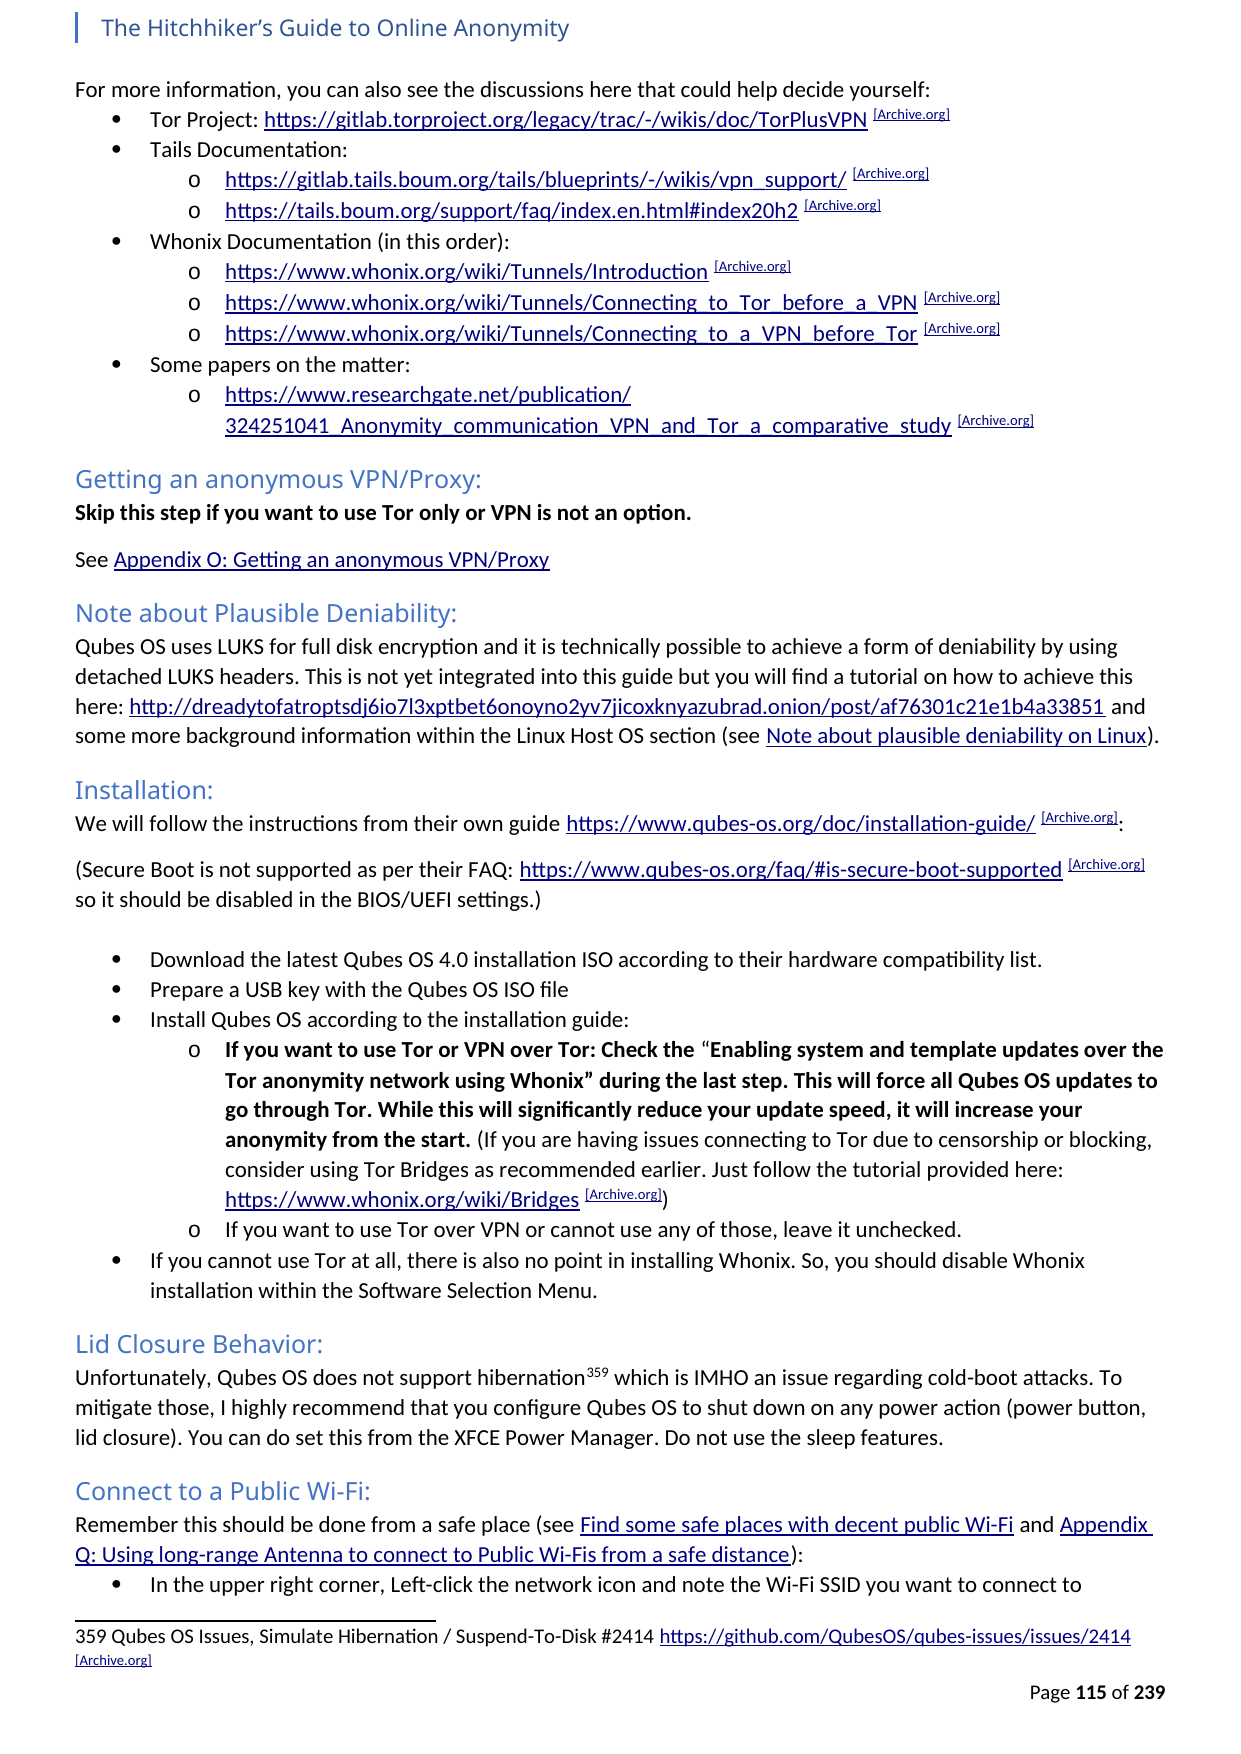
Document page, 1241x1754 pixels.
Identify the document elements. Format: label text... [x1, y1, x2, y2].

subtitle Connect to a Public Wi-Fi: [75, 1474, 1165, 1508]
list If you want to use Tor or VPN over Tor: Check the “Enabling system and template updates over the Tor anonymity network using Whonix” during the last step. This will force all Qubes OS updates to go through Tor. While this will significantly reduce your update speed, it will increase your anonymity from the start. (If you are having issues connecting to Tor due to censorship or blocking, consider using Tor Bridges as recommended earlier. Just follow the tutorial provided here: https://www.whonix.org/wiki/Bridges [Archive.org]) [187, 1035, 1165, 1213]
list https://www.whonix.org/wiki/Tunnels/Introduction [Archive.org] [187, 257, 1165, 286]
list If you cannot use Tor at all, there is also no point in installing Whonix. So, you should disable Whonix installation within the Software Selection Menu. [112, 1246, 1165, 1304]
list Tails Documentation: [112, 135, 1165, 163]
list Tor Project: https://gitlab.torproject.org/legacy/trac/-/wikis/doc/TorPlusVPN [Archive.org] [112, 105, 1165, 133]
subtitle Getting an anonymous VPN/Proxy: [75, 462, 1165, 496]
list Install Qubes OS according to the installation guide: [112, 1005, 1165, 1033]
list Some papers on the matter: [112, 350, 1165, 378]
text We will follow the instructions from their own guide https://www.qubes-os.org/doc/installation-guide/ [Archive.org]: [75, 809, 1165, 837]
text Remember this should be done from a safe place (see Find some safe places with decent public Wi-Fi and Appendix Q: Using long-range Antenna to connect to Public Wi-Fis from a safe distance): [75, 1510, 1165, 1568]
list If you want to use Tor over VPN or cannot use any of those, leave it unchecked. [187, 1215, 1165, 1244]
text Skip this step if you want to use Tor only or VPN is not an option. [75, 498, 1165, 526]
text (Secure Boot is not supported as per their FAQ: https://www.qubes-os.org/faq/#is-secure-boot-supported [Archive.org] so it should be disabled in the BIOS/UEFI settings.) [75, 855, 1165, 913]
text For more information, you can also see the discussions here that could help decide yourself: [75, 75, 1165, 103]
list Prepare a USB key with the Qubes OS ISO file [112, 975, 1165, 1003]
text Unfortunately, Qubes OS does not support hibernation which is IMHO an issue regarding cold-boot attacks. To mitigate those, I highly recommend that you configure Qubes OS to shut down on any power action (power button, lid closure). You can do set this from the XFCE Power Manager. Do not use the sleep features. [75, 1363, 1165, 1451]
text Qubes OS uses LUKS for full disk encryption and it is technically possible to achieve a form of deniability by using detached LUKS headers. This is not yet integrated into this guide but you will find a tutorial on how to achieve this here: http://dreadytofatroptsdj6io7l3xptbet6onoyno2yv7jicoxknyazubrad.onion/post/af76301c21e1b4a33851 and some more background information within the Linux Host OS section (see Note about plausible deniability on Linux). [75, 632, 1165, 750]
list https://www.whonix.org/wiki/Tunnels/Connecting_to_a_VPN_before_Tor [Archive.org] [187, 319, 1165, 348]
text Qubes OS Issues, Simulate Hibernation / Suspend-To-Disk #2414 https://github.com/QubesOS/qubes-issues/issues/2414 [Archive.org] [75, 1621, 1165, 1679]
list In the upper right corner, Left-click the network icon and note the Wi-Fi SSID you want to connect to [112, 1570, 1165, 1598]
list Whonix Documentation (in this order): [112, 227, 1165, 255]
list https://gitlab.tails.boum.org/tails/blueprints/-/wikis/vpn_support/ [Archive.org] [187, 165, 1165, 194]
list Download the latest Qubes OS 4.0 installation ISO according to their hardware compatibility list. [112, 945, 1165, 973]
subtitle Note about Plausible Deniability: [75, 596, 1165, 630]
list https://tails.boum.org/support/faq/index.en.html#index20h2 [Archive.org] [187, 196, 1165, 225]
subtitle Lid Closure Behavior: [75, 1327, 1165, 1361]
text See Appendix O: Getting an anonymous VPN/Proxy [75, 545, 1165, 573]
subtitle Installation: [75, 772, 1165, 806]
list https://www.researchgate.net/publication/324251041_Anonymity_communication_VPN_and_Tor_a_comparative_study [Archive.org] [187, 380, 1165, 439]
list https://www.whonix.org/wiki/Tunnels/Connecting_to_Tor_before_a_VPN [Archive.org] [187, 288, 1165, 317]
